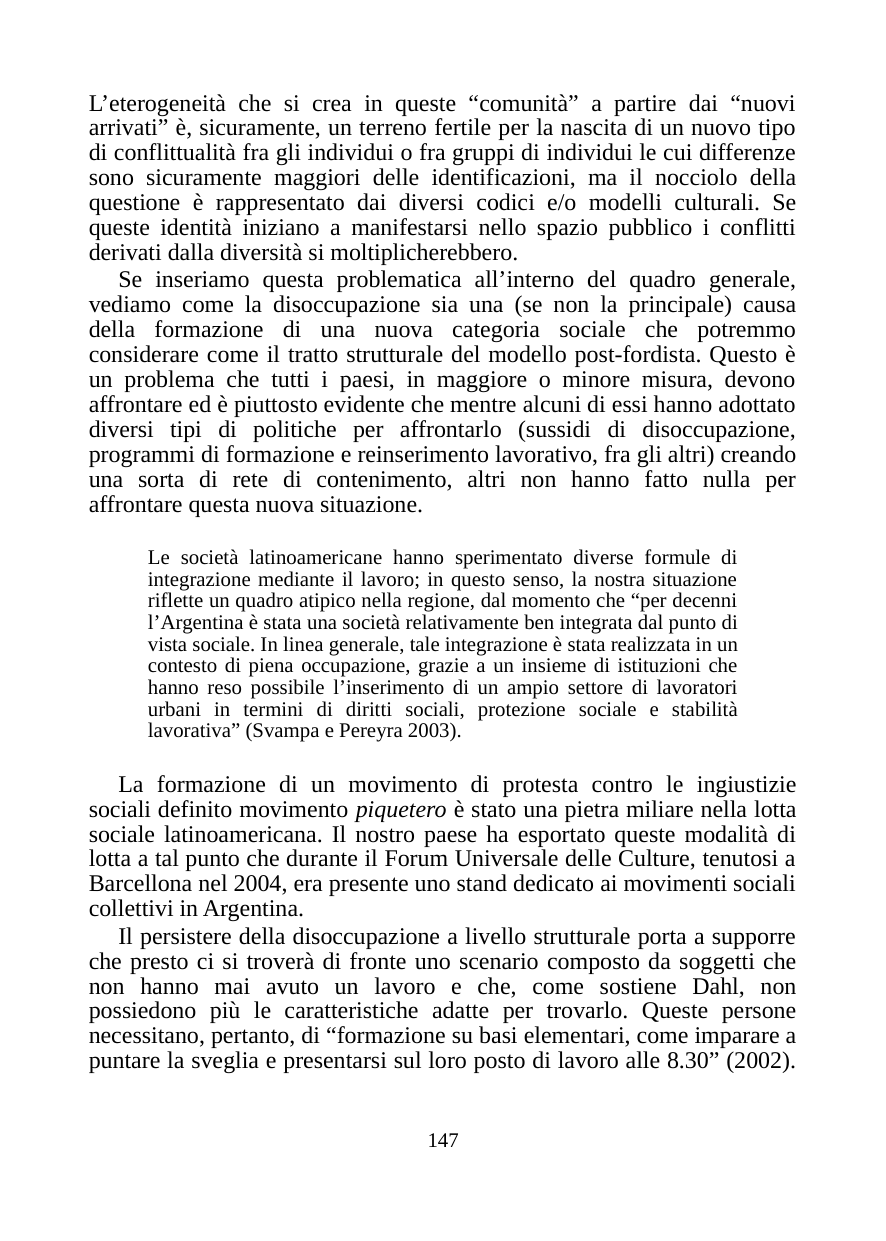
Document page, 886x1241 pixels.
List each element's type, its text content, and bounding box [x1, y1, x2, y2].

text Il persistere della disoccupazione a livello strutturale porta a supporre che presto ci si troverà di fronte uno scenario composto da soggetti che non hanno mai avuto un lavoro e che, come sostiene Dahl, non possiedono più le caratteristiche adatte per trovarlo. Queste persone necessitano, pertanto, di “formazione su basi elementari, come imparare a puntare la sveglia e presentarsi sul loro posto di lavoro alle 8.30” (2002). [88, 922, 797, 1074]
text L’eterogeneità che si crea in queste “comunità” a partire dai “nuovi arrivati” è, sicuramente, un terreno fertile per la nascita di un nuovo tipo di conflittualità fra gli individui o fra gruppi di individui le cui differenze sono sicuramente maggiori delle identificazioni, ma il nocciolo della questione è rappresentato dai diversi codici e/o modelli culturali. Se queste identità iniziano a manifestarsi nello spazio pubblico i conflitti derivati dalla diversità si moltiplicherebbero. [88, 88, 797, 266]
text Le società latinoamericane hanno sperimentato diverse formule di integrazione mediante il lavoro; in questo senso, la nostra situazione riflette un quadro atipico nella regione, dal momento che “per decenni l’Argentina è stata una società relativamente ben integrata dal punto di vista sociale. In linea generale, tale integrazione è stata realizzata in un contesto di piena occupazione, grazie a un insieme di istituzioni che hanno reso possibile l’inserimento di un ampio settore di lavoratori urbani in termini di diritti sociali, protezione sociale e stabilità lavorativa” (Svampa e Pereyra 2003). [148, 545, 738, 742]
text La formazione di un movimento di protesta contro le ingiustizie sociali definito movimento piquetero è stato una pietra miliare nella lotta sociale latinoamericana. Il nostro paese ha esportato queste modalità di lotta a tal punto che durante il Forum Universale delle Culture, tenutosi a Barcellona nel 2004, era presente uno stand dedicato ai movimenti sociali collettivi in Argentina. [88, 770, 797, 922]
text Se inseriamo questa problematica all’interno del quadro generale, vediamo come la disoccupazione sia una (se non la principale) causa della formazione di una nuova categoria sociale che potremmo considerare come il tratto strutturale del modello post-fordista. Questo è un problema che tutti i paesi, in maggiore o minore misura, devono affrontare ed è piuttosto evidente che mentre alcuni di essi hanno adottato diversi tipi di politiche per affrontarlo (sussidi di disoccupazione, programmi di formazione e reinserimento lavorativo, fra gli altri) creando una sorta di rete di contenimento, altri non hanno fatto nulla per affrontare questa nuova situazione. [88, 266, 797, 517]
